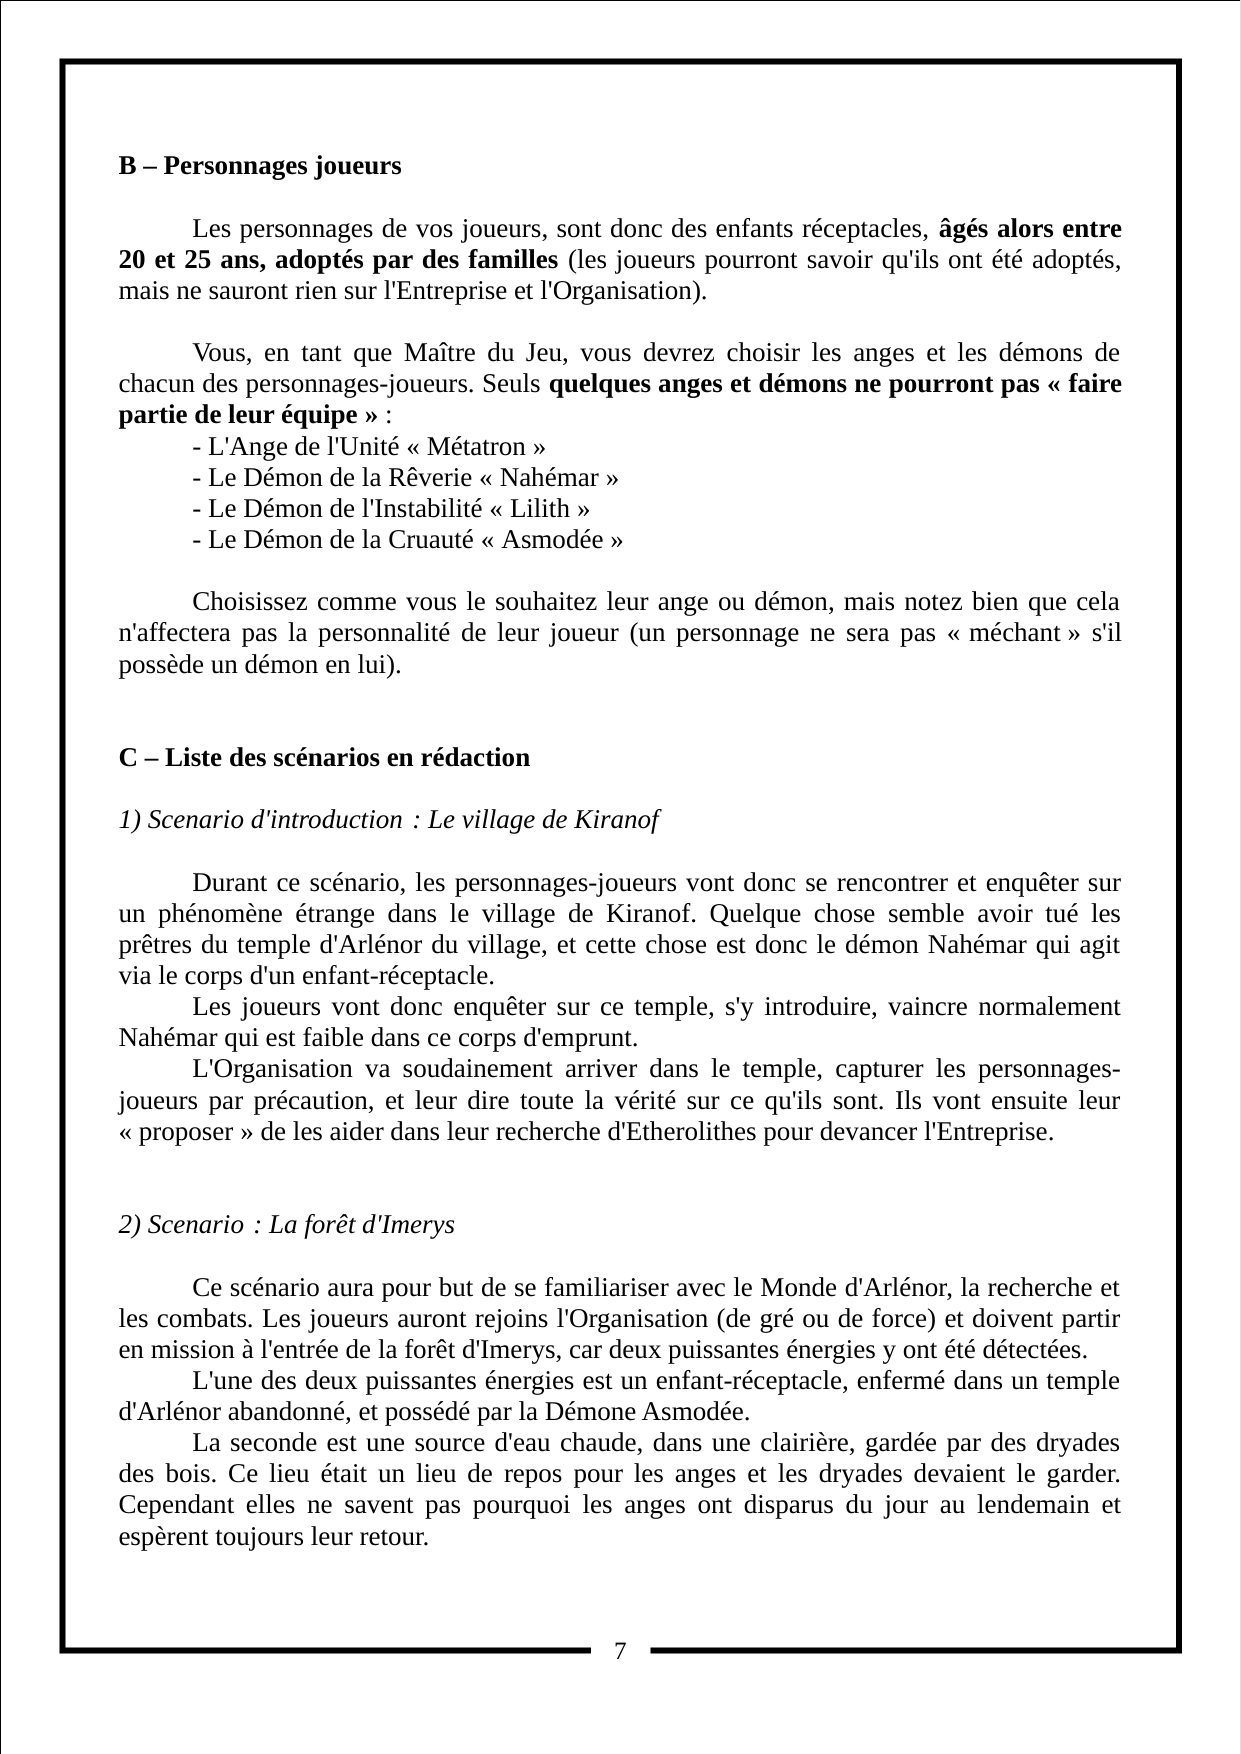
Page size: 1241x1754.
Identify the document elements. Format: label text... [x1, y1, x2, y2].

text Ce scénario aura pour but de se familiariser avec le Monde d'Arlénor, la recherche et les combats. Les joueurs auront rejoins l'Organisation (de gré ou de force) et doivent partir en mission à l'entrée de la forêt d'Imerys, car deux puissantes énergies y ont été détectées. [118, 1271, 1122, 1364]
text Les joueurs vont donc enquêter sur ce temple, s'y introduire, vaincre normalement Nahémar qui est faible dans ce corps d'emprunt. [118, 990, 1122, 1053]
text Durant ce scénario, les personnages-joueurs vont donc se rencontrer et enquêter sur un phénomène étrange dans le village de Kiranof. Quelque chose semble avoir tué les prêtres du temple d'Arlénor du village, et cette chose est donc le démon Nahémar qui agit via le corps d'un enfant-réceptacle. [118, 866, 1122, 990]
text 2) Scenario : La forêt d'Imerys [118, 1208, 1122, 1239]
text L'Organisation va soudainement arriver dans le temple, capturer les personnages-joueurs par précaution, et leur dire toute la vérité sur ce qu'ils sont. Ils vont ensuite leur « proposer » de les aider dans leur recherche d'Etherolithes pour devancer l'Entreprise. [118, 1053, 1122, 1146]
text 1) Scenario d'introduction : Le village de Kiranof [118, 803, 1122, 834]
text La seconde est une source d'eau chaude, dans une clairière, gardée par des dryades des bois. Ce lieu était un lieu de repos pour les anges et les dryades devaient le garder. Cependant elles ne savent pas pourquoi les anges ont disparus du jour au lendemain et espèrent toujours leur retour. [118, 1426, 1122, 1551]
text Les personnages de vos joueurs, sont donc des enfants réceptacles, âgés alors entre 20 et 25 ans, adoptés par des familles (les joueurs pourront savoir qu'ils ont été adoptés, mais ne sauront rien sur l'Entreprise et l'Organisation). [118, 212, 1122, 305]
text - Le Démon de l'Instabilité « Lilith » [118, 492, 1122, 523]
picture [1, 1, 1240, 1754]
text - Le Démon de la Rêverie « Nahémar » [118, 461, 1122, 492]
text B – Personnages joueurs [118, 149, 1122, 181]
text - L'Ange de l'Unité « Métatron » [118, 430, 1122, 461]
text C – Liste des scénarios en rédaction [118, 741, 1122, 772]
text Vous, en tant que Maître du Jeu, vous devrez choisir les anges et les démons de chacun des personnages-joueurs. Seuls quelques anges et démons ne pourront pas « faire partie de leur équipe » : [118, 336, 1122, 430]
text - Le Démon de la Cruauté « Asmodée » [118, 523, 1122, 554]
text Choisissez comme vous le souhaitez leur ange ou démon, mais notez bien que cela n'affectera pas la personnalité de leur joueur (un personnage ne sera pas « méchant » s'il possède un démon en lui). [118, 585, 1122, 679]
text L'une des deux puissantes énergies est un enfant-réceptacle, enfermé dans un temple d'Arlénor abandonné, et possédé par la Démone Asmodée. [118, 1364, 1122, 1426]
